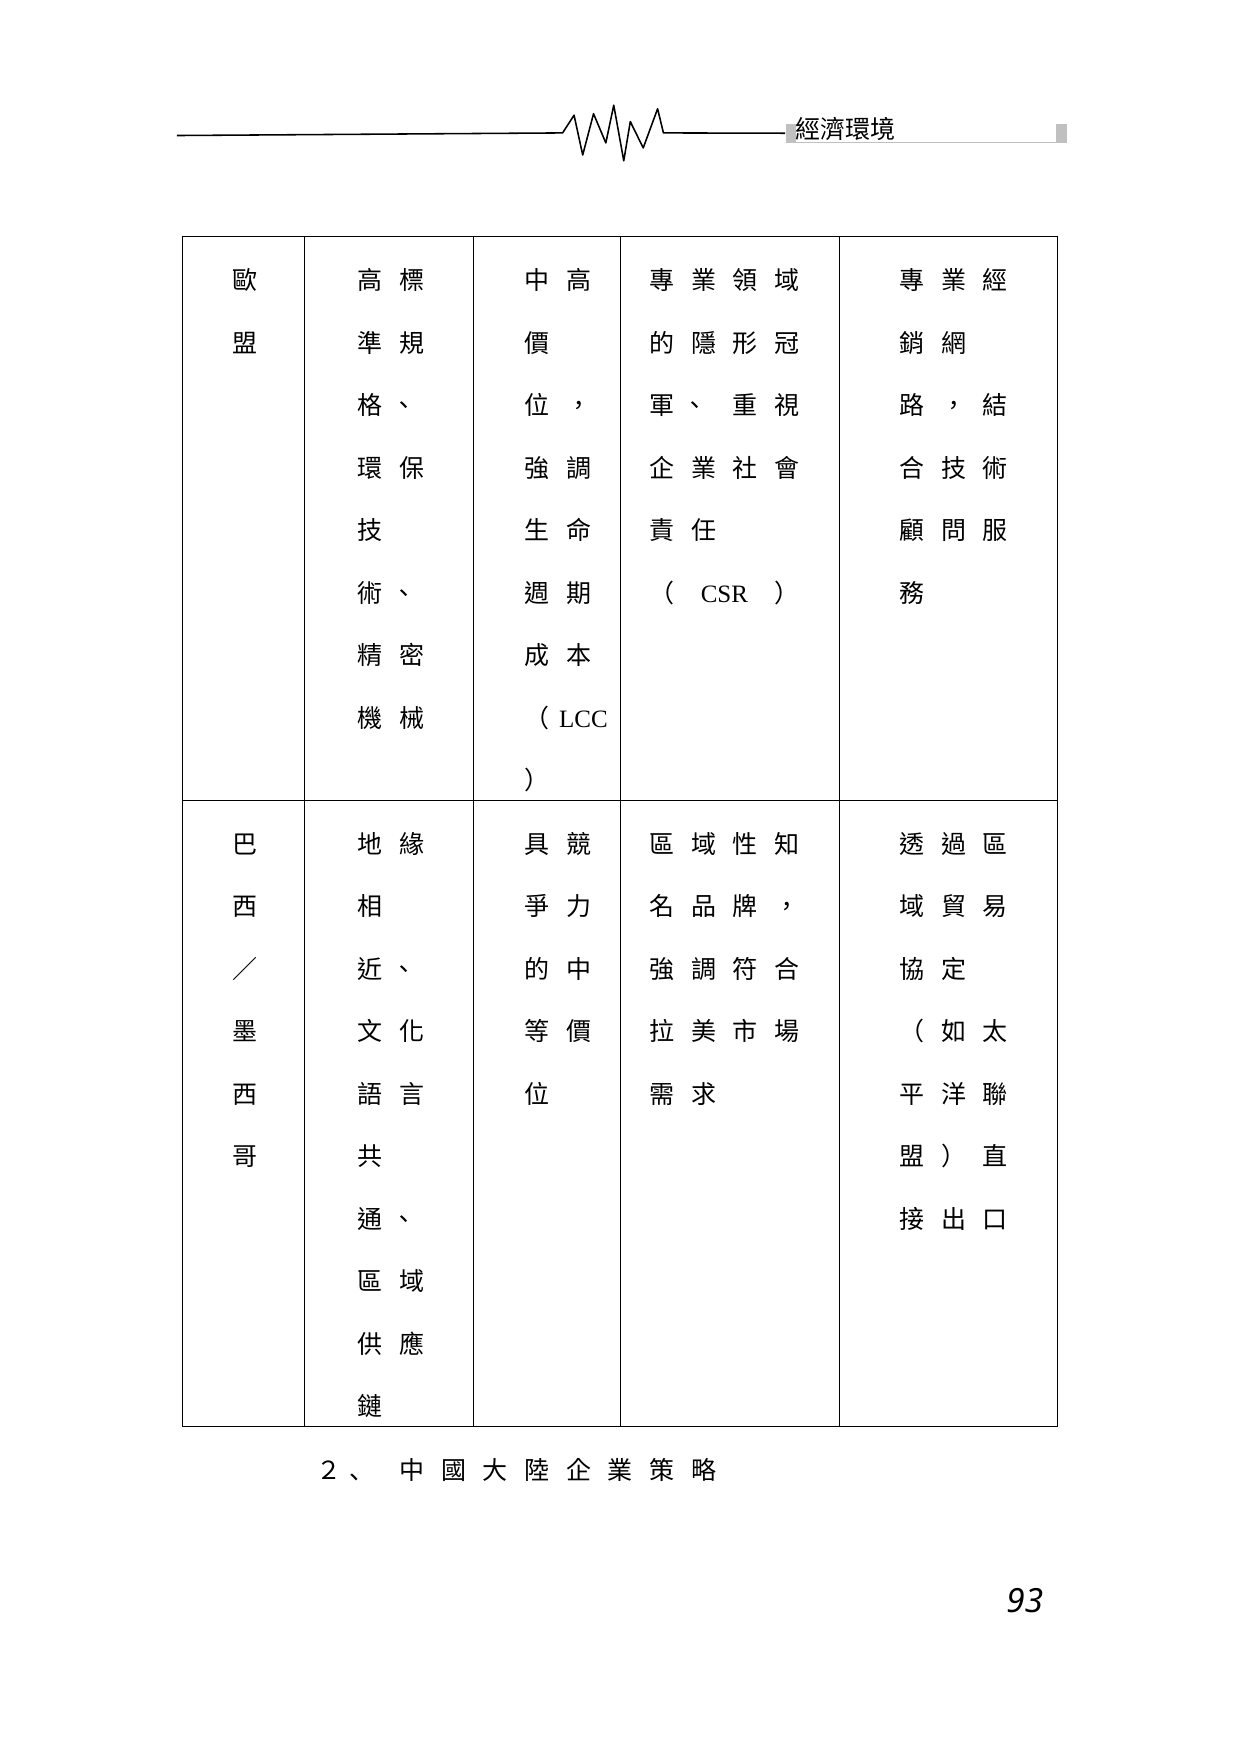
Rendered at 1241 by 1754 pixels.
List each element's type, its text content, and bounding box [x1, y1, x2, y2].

table_cell 歐盟 [183, 237, 304, 800]
table_cell 具競爭力的中等價位 [474, 801, 620, 1426]
table_cell 專業領域的隱形冠軍、重視企業社會責任（CSR） [621, 237, 839, 800]
table_cell 透過區域貿易協定（如太平洋聯盟）直接出口 [840, 801, 1057, 1426]
table_cell 高標準規格、環保技術、精密機械 [305, 237, 473, 800]
table_cell 中高價位，強調生命週期成本（LCC） [474, 237, 620, 800]
table_cell 巴西／墨西哥 [183, 801, 304, 1426]
text ２、中國大陸企業策略 [281, 1427, 1058, 1489]
table_cell 地緣相近、文化語言共通、區域供應鏈 [305, 801, 473, 1426]
table_cell 專業經銷網路，結合技術顧問服務 [840, 237, 1057, 800]
table_cell 區域性知名品牌，強調符合拉美市場需求 [621, 801, 839, 1426]
